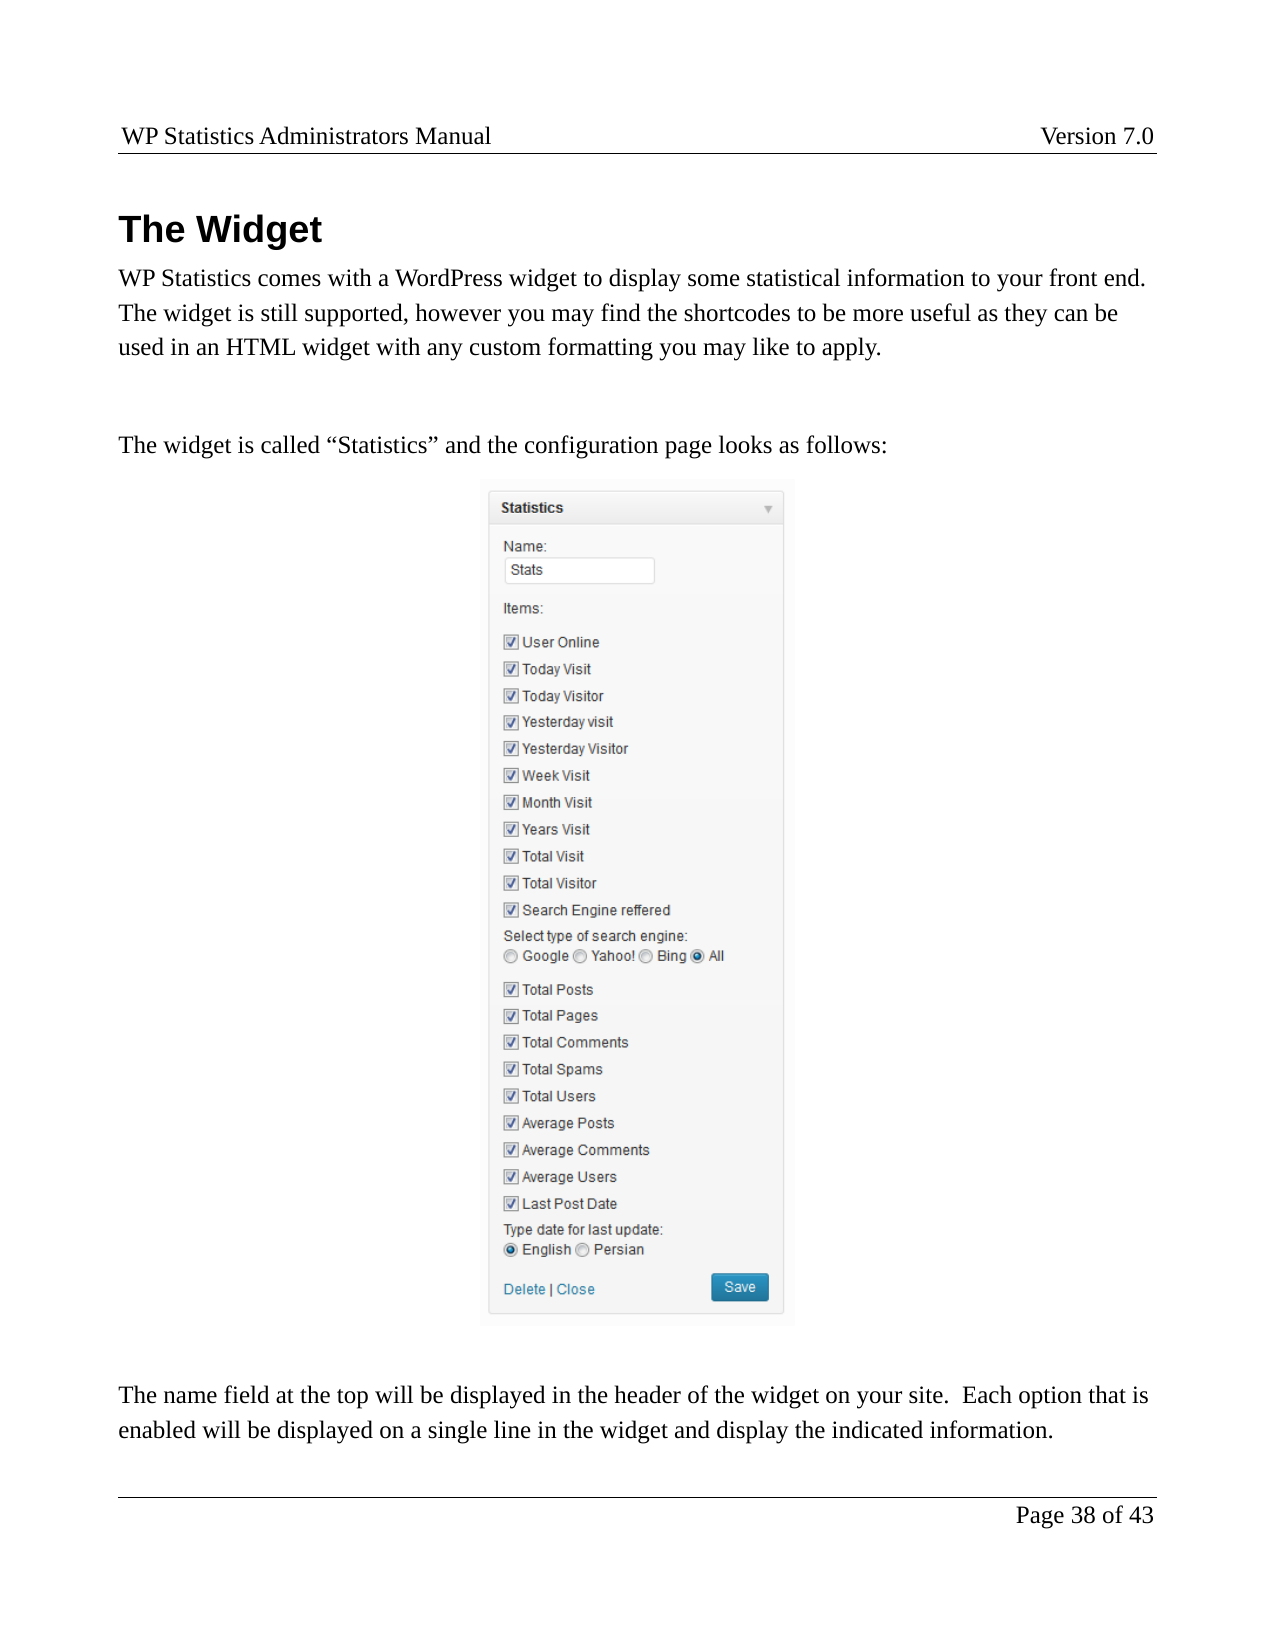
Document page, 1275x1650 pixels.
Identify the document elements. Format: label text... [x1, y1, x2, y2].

text WP Statistics comes with a WordPress widget to display some statistical information to your front end. The widget is still supported, however you may find the shortcodes to be more useful as they can be used in an HTML widget with any custom formatting you may like to apply. [118, 263, 1157, 361]
text The name field at the top will be displayed in the header of the widget on your site. Each option that is enabled will be displayed on a single line in the widget and display the indicated information. [118, 1380, 1157, 1444]
text The widget is called “Statistics” and the configuration page looks as follows: [118, 431, 1157, 459]
subtitle The Widget [118, 207, 1157, 251]
picture [479, 479, 796, 1326]
